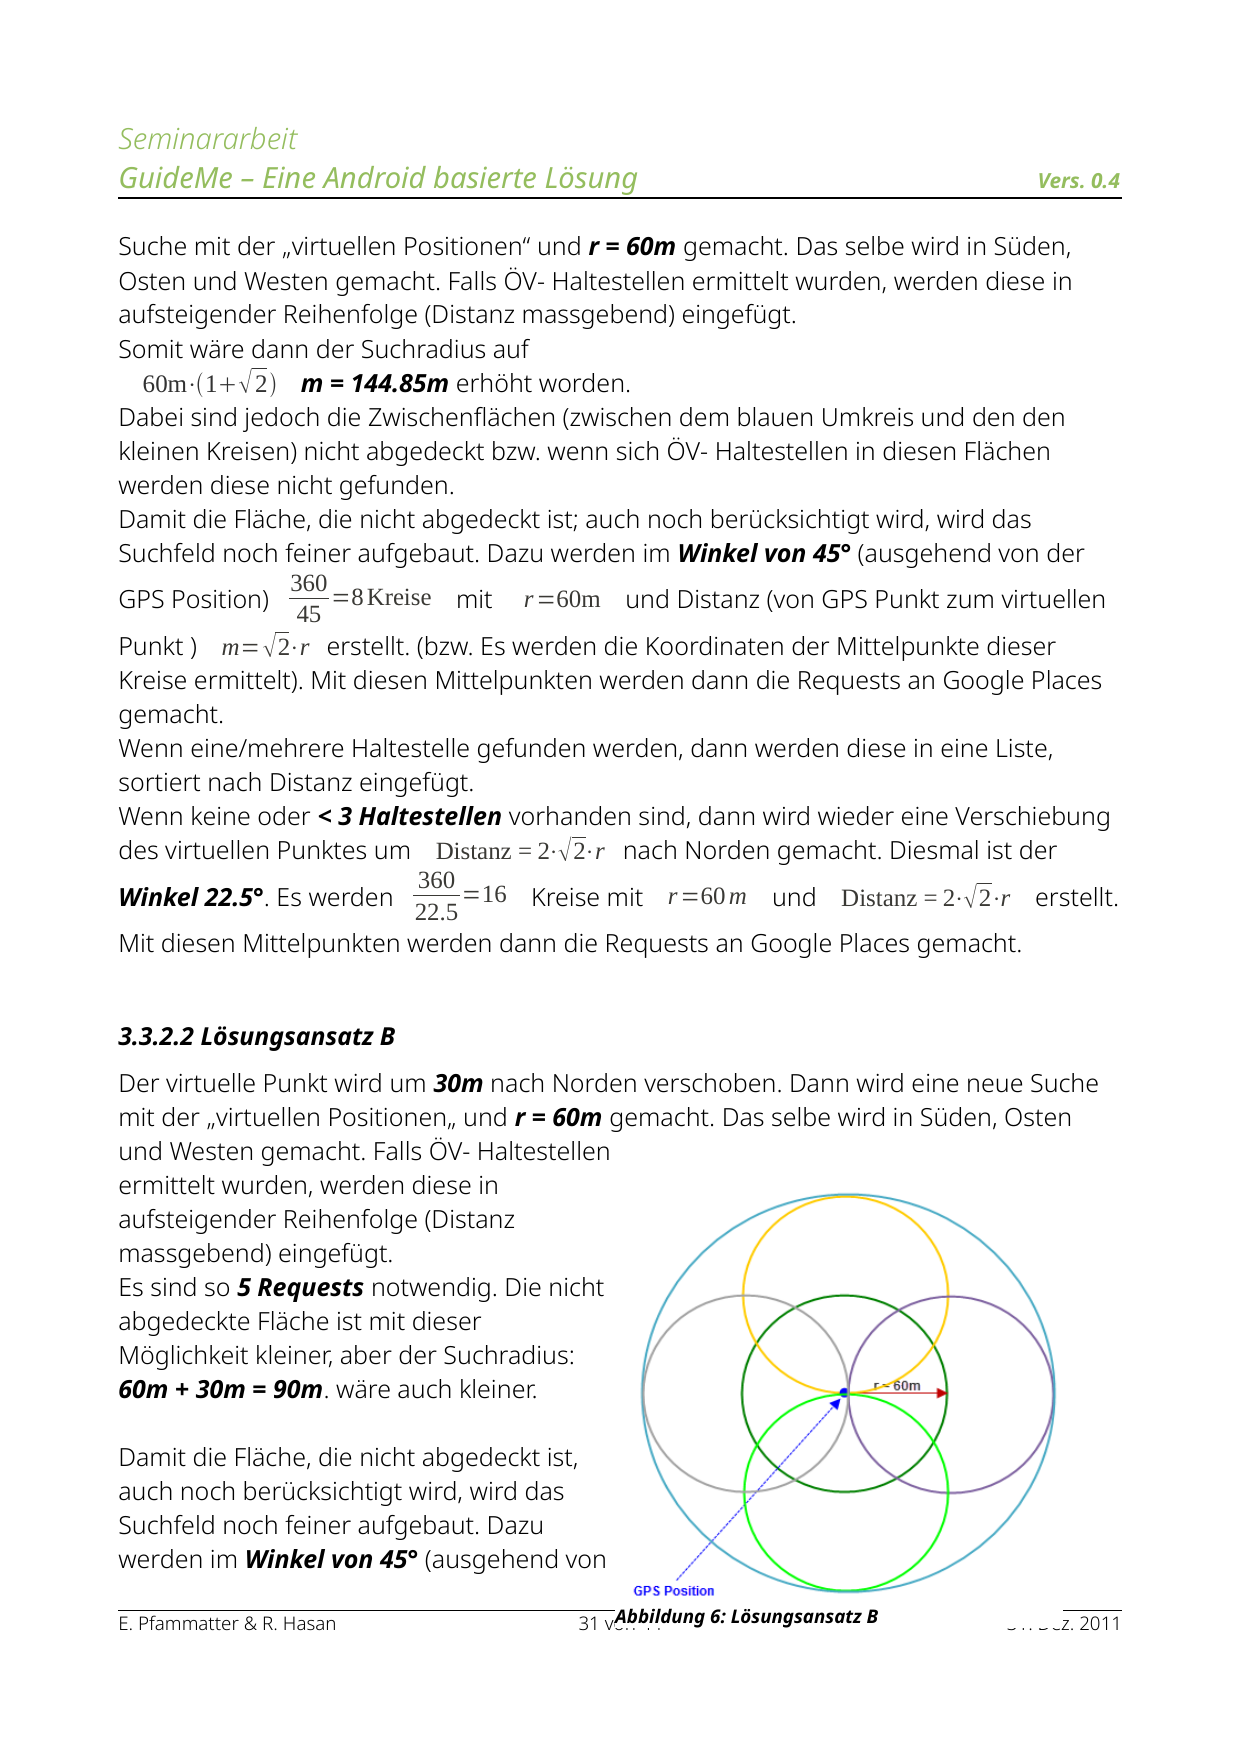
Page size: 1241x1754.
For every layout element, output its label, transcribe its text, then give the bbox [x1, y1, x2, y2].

text Damit die Fläche, die nicht abgedeckt ist; auch noch berücksichtigt wird, wird das Suchfeld noch feiner aufgebaut. Dazu werden im Winkel von 45° (ausgehend von der GPS Position) mit und Distanz (von GPS Punkt zum virtuellen Punkt ) erstellt. (bzw. Es werden die Koordinaten der Mittelpunkte dieser Kreise ermittelt). Mit diesen Mittelpunkten werden dann die Requests an Google Places gemacht. [118, 502, 1122, 731]
picture [615, 1165, 1064, 1603]
text Damit die Fläche, die nicht abgedeckt ist, auch noch berücksichtigt wird, wird das Suchfeld noch feiner aufgebaut. Dazu werden im Winkel von 45° (ausgehend von [118, 1440, 615, 1576]
text Dabei sind jedoch die Zwischenflächen (zwischen dem blauen Umkreis und den den kleinen Kreisen) nicht abgedeckt bzw. wenn sich ÖV- Haltestellen in diesen Flächen werden diese nicht gefunden. [118, 399, 1122, 502]
text Suche mit der „virtuellen Positionen“ und r = 60m gemacht. Das selbe wird in Süden, Osten und Westen gemacht. Falls ÖV- Haltestellen ermittelt wurden, werden diese in aufsteigender Reihenfolge (Distanz massgebend) eingefügt. [118, 229, 1122, 331]
text Wenn eine/mehrere Haltestelle gefunden werden, dann werden diese in eine Liste, sortiert nach Distanz eingefügt. [118, 731, 1122, 799]
text Wenn keine oder < 3 Haltestellen vorhanden sind, dann wird wieder eine Verschiebung des virtuellen Punktes um nach Norden gemacht. Diesmal ist der Winkel 22.5°. Es werden Kreise mit und erstellt. Mit diesen Mittelpunkten werden dann die Requests an Google Places gemacht. [118, 799, 1122, 960]
text m = 144.85m erhöht worden. [118, 365, 1122, 399]
text [1064, 1269, 1122, 1406]
subtitle 3.3.2.2 Lösungsansatz B [118, 1019, 1122, 1053]
text Abbildung 6: Lösungsansatz B [615, 1603, 1063, 1628]
text Der virtuelle Punkt wird um 30m nach Norden verschoben. Dann wird eine neue Suche mit der „virtuellen Positionen„ und r = 60m gemacht. Das selbe wird in Süden, Osten und Westen gemacht. Falls ÖV- Haltestellen ermittelt wurden, werden diese in aufsteigender Reihenfolge (Distanz massgebend) eingefügt. [118, 1065, 1122, 1269]
text Es sind so 5 Requests notwendig. Die nicht abgedeckte Fläche ist mit dieser Möglichkeit kleiner, aber der Suchradius: 60m + 30m = 90m. wäre auch kleiner. [118, 1269, 615, 1406]
text Somit wäre dann der Suchradius auf [118, 331, 1122, 365]
